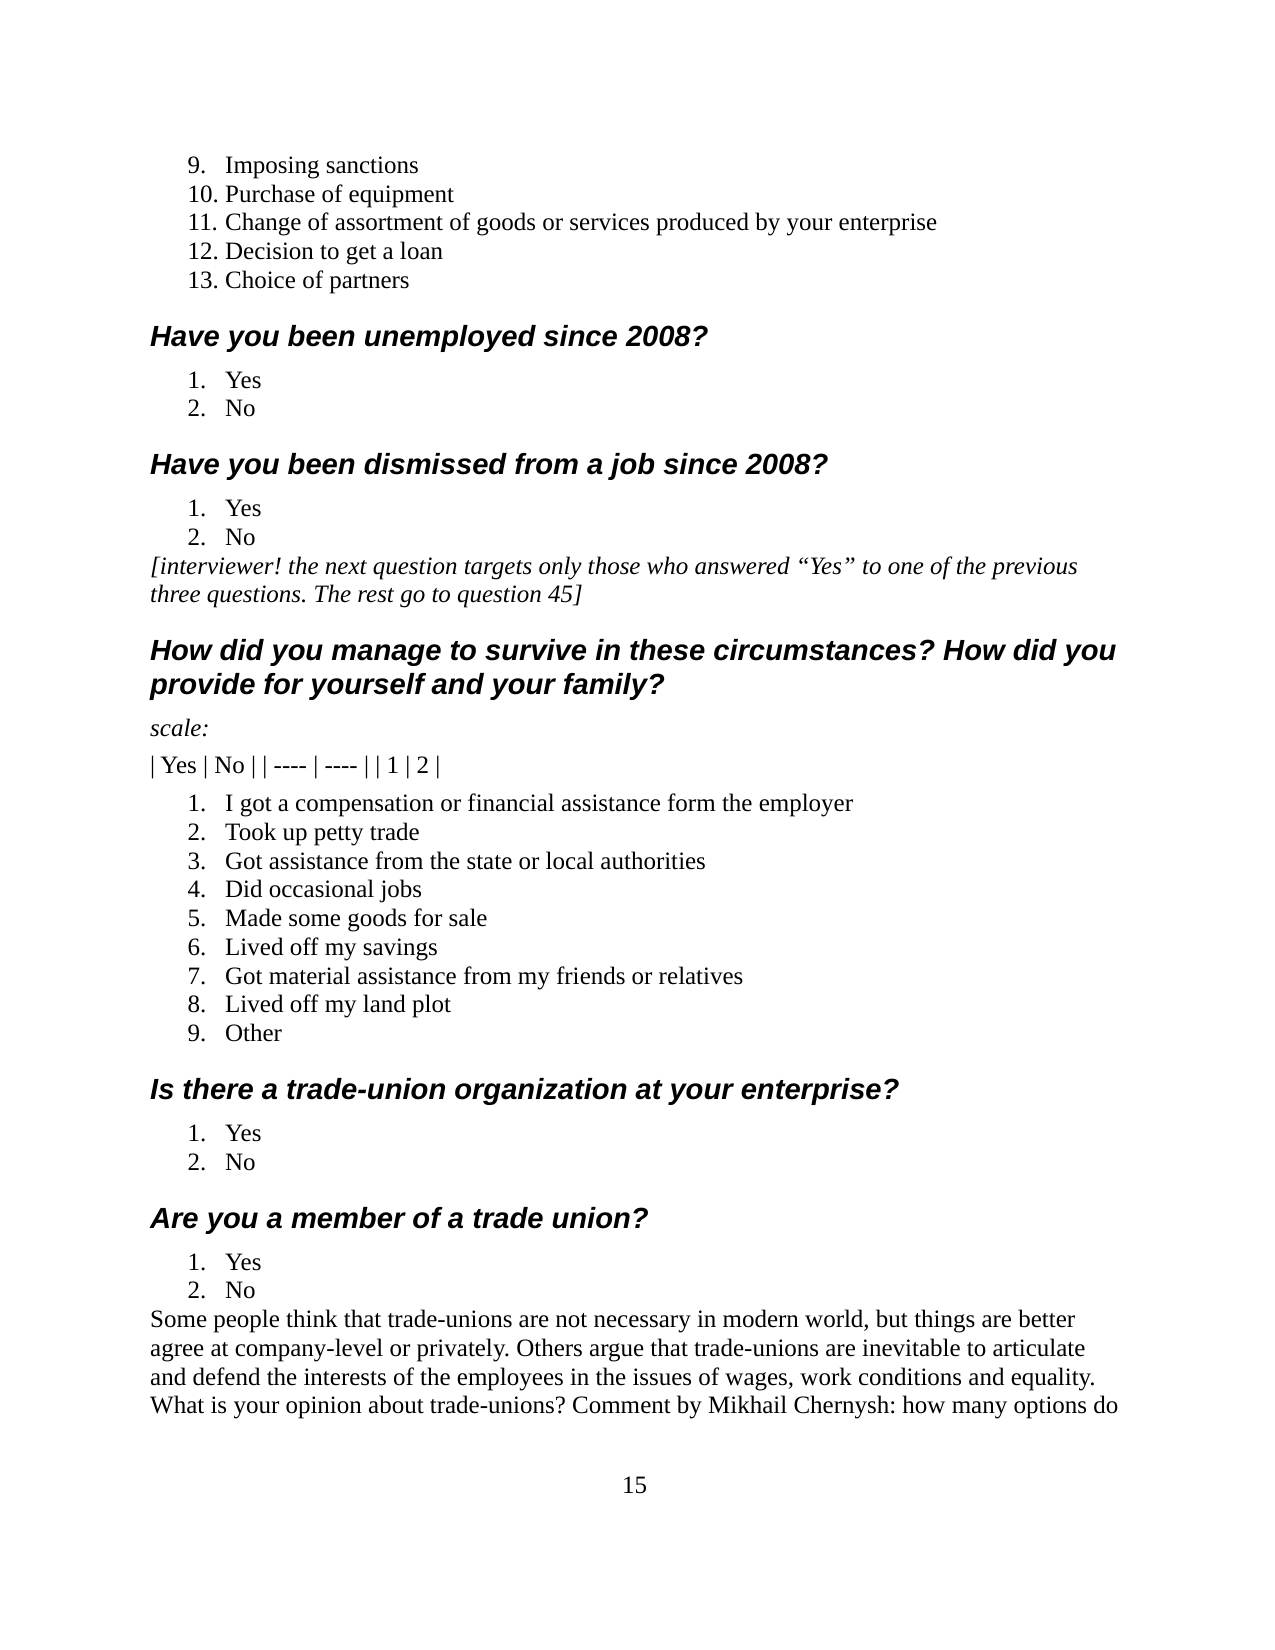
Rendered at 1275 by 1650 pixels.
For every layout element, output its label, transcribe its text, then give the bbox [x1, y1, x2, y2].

list I got a compensation or financial assistance form the employer [187, 788, 1125, 817]
list Got assistance from the state or local authorities [187, 846, 1125, 874]
subtitle How did you manage to survive in these circumstances? How did you provide for yourself and your family? [150, 633, 1125, 700]
list Yes [187, 365, 1125, 393]
list Lived off my savings [187, 932, 1125, 961]
text | Yes | No | | ---- | ---- | | 1 | 2 | [150, 751, 1125, 779]
list Lived off my land plot [187, 989, 1125, 1018]
list Took up petty trade [187, 817, 1125, 846]
list No [187, 522, 1125, 551]
subtitle Have you been dismissed from a job since 2008? [150, 447, 1125, 481]
list No [187, 393, 1125, 422]
list No [187, 1275, 1125, 1304]
list Yes [187, 493, 1125, 522]
list Purchase of equipment [187, 179, 1125, 207]
list Decision to get a loan [187, 236, 1125, 265]
list Imposing sanctions [187, 150, 1125, 179]
list Choice of partners [187, 265, 1125, 294]
subtitle Are you a member of a trade union? [150, 1201, 1125, 1234]
text scale: [150, 713, 1125, 742]
text Some people think that trade-unions are not necessary in modern world, but things are better agree at company-level or privately. Others argue that trade-unions are inevitable to articulate and defend the interests of the employees in the issues of wages, work conditions and equality. What is your opinion about trade-unions? Comment by Mikhail Chernysh: how many options do [150, 1304, 1125, 1419]
list Change of assortment of goods or services produced by your enterprise [187, 207, 1125, 236]
list Other [187, 1018, 1125, 1047]
subtitle Have you been unemployed since 2008? [150, 319, 1125, 352]
list No [187, 1147, 1125, 1176]
list Did occasional jobs [187, 874, 1125, 903]
list Yes [187, 1247, 1125, 1275]
subtitle Is there a trade-union organization at your enterprise? [150, 1072, 1125, 1106]
text [interviewer! the next question targets only those who answered “Yes” to one of the previous three questions. The rest go to question 45] [150, 551, 1125, 608]
list Made some goods for sale [187, 903, 1125, 932]
list Got material assistance from my friends or relatives [187, 961, 1125, 989]
list Yes [187, 1118, 1125, 1147]
